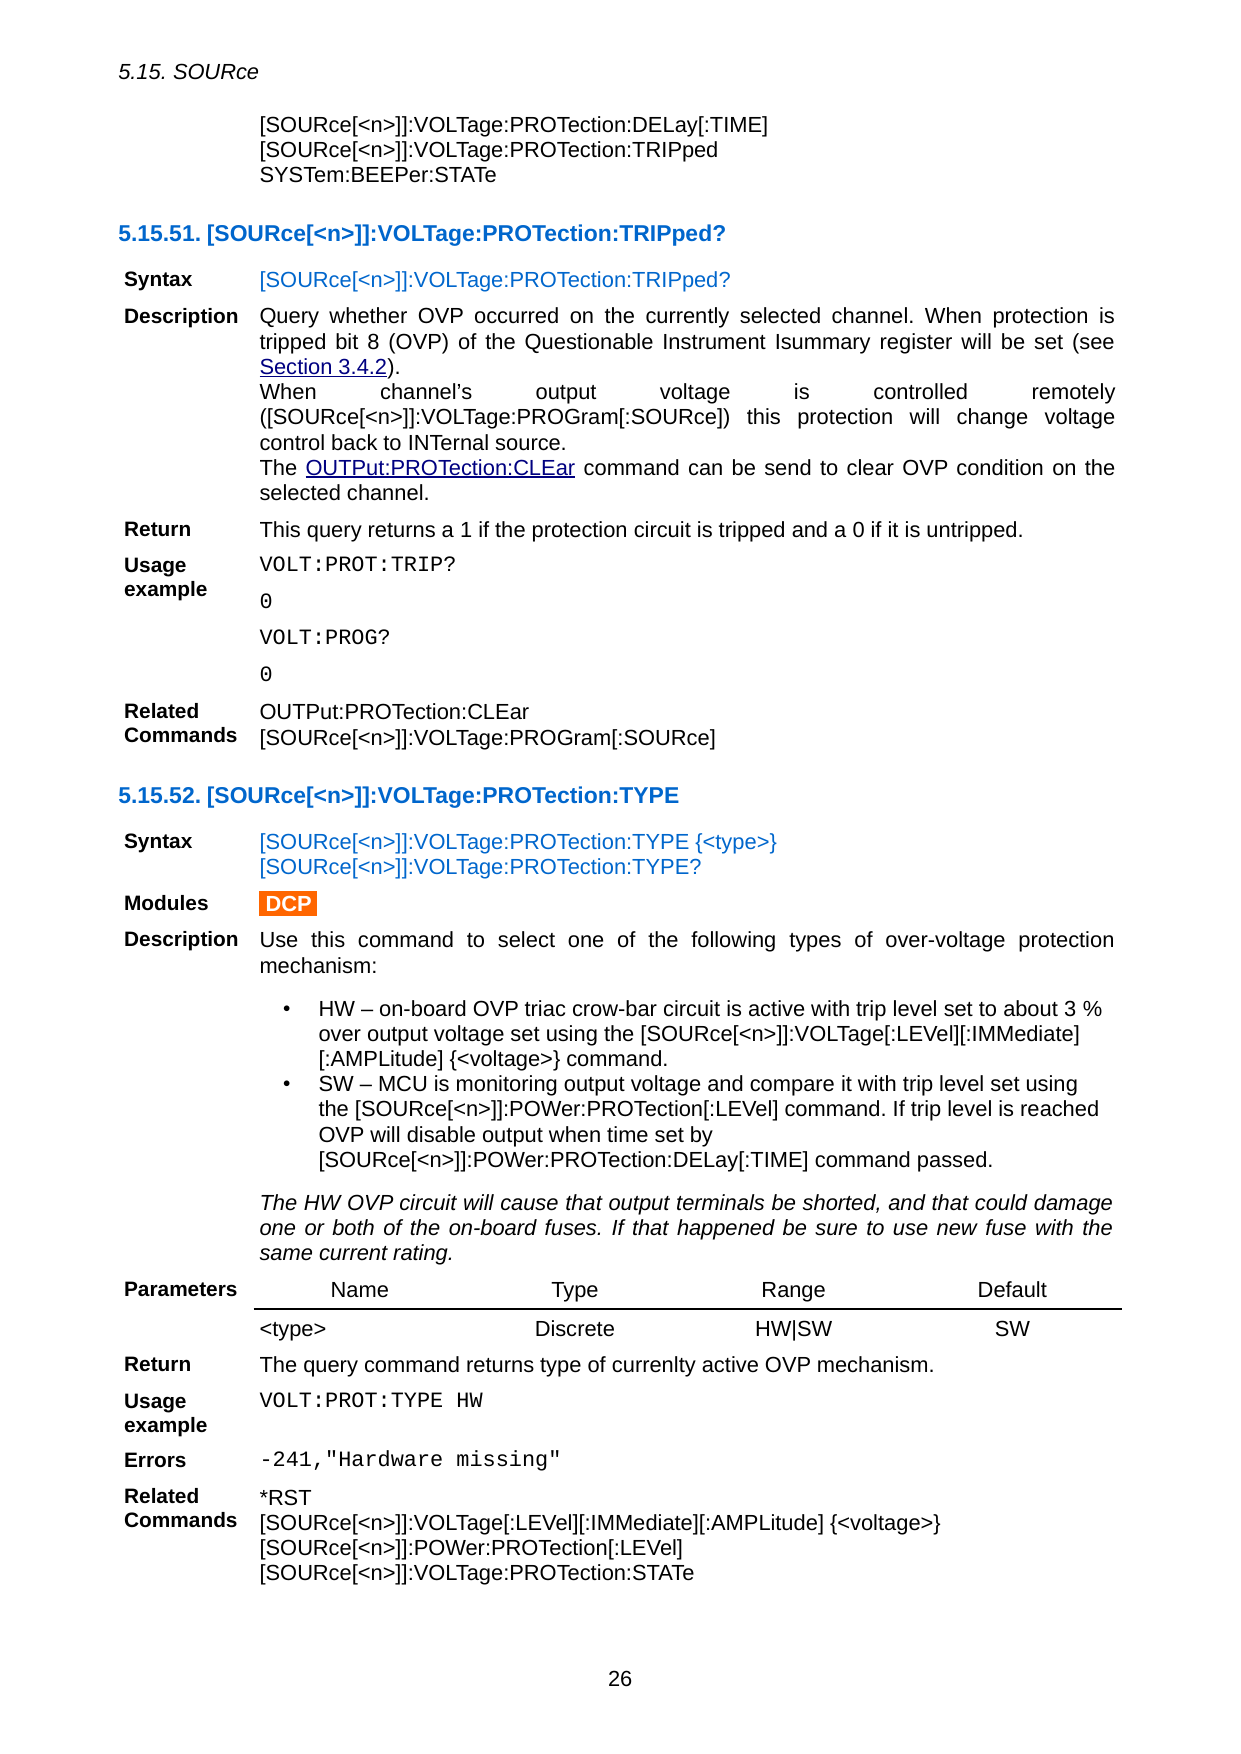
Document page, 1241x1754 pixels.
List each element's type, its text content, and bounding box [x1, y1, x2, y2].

table_cell -241,"Hardware missing" [254, 1443, 1122, 1479]
table_cell The query command returns type of currenlty active OVP mechanism. [254, 1346, 1122, 1383]
table_cell Discrete [465, 1310, 684, 1346]
table_cell DCP [254, 885, 1122, 922]
table_cell *RST [SOURce[<n>]]:VOLTage[:LEVel][:IMMediate][:AMPLitude] {<voltage>} [SOURce[<n>]]:POWer:PROTection[:LEVel] [SOURce[<n>]]:VOLTage:PROTection:STATe [254, 1479, 1122, 1591]
table_cell Name [254, 1271, 465, 1308]
subtitle [SOURce[<n>]]:VOLTage:PROTection:TYPE [118, 782, 1122, 808]
table_cell SW [903, 1310, 1122, 1346]
table_cell This query returns a 1 if the protection circuit is tripped and a 0 if it is untripped. [254, 511, 1122, 547]
table_cell VOLT:PROT:TYPE HW [254, 1383, 1122, 1442]
table_cell Default [903, 1271, 1122, 1308]
table_cell [SOURce[<n>]]:VOLTage:PROTection:DELay[:TIME] [SOURce[<n>]]:VOLTage:PROTection:TRIPped SYSTem:BEEPer:STATe [254, 106, 1122, 193]
table_cell Return [118, 1346, 253, 1383]
table_cell HW|SW [684, 1310, 903, 1346]
table_cell Parameters [118, 1271, 253, 1346]
table_cell Errors [118, 1443, 253, 1479]
table_header [SOURce[<n>]]:VOLTage:PROTection:TYPE {<type>} [SOURce[<n>]]:VOLTage:PROTection:TYPE? [254, 823, 1122, 885]
table_cell Usage example [118, 1383, 253, 1442]
table_cell Description [118, 298, 253, 511]
table_cell [118, 106, 253, 193]
table_cell Usage example [118, 548, 253, 693]
table_cell Query whether OVP occurred on the currently selected channel. When protection is tripped bit 8 (OVP) of the Questionable Instrument Isummary register will be set (see Section 3.4.2). When channel’s output voltage is controlled remotely ([SOURce[<n>]]:VOLTage:PROGram[:SOURce]) this protection will change voltage control back to INTernal source. The OUTPut:PROTection:CLEar command can be send to clear OVP condition on the selected channel. [254, 298, 1122, 511]
table_cell Use this command to select one of the following types of over-voltage protection mechanism: HW – on-board OVP triac crow-bar circuit is active with trip level set to about 3 % over output voltage set using the [SOURce[<n>]]:VOLTage[:LEVel][:IMMediate][:AMPLitude] {<voltage>} command. SW – MCU is monitoring output voltage and compare it with trip level set using the [SOURce[<n>]]:POWer:PROTection[:LEVel] command. If trip level is reached OVP will disable output when time set by [SOURce[<n>]]:POWer:PROTection:DELay[:TIME] command passed. The HW OVP circuit will cause that output terminals be shorted, and that could damage one or both of the on-board fuses. If that happened be sure to use new fuse with the same current rating. [254, 922, 1122, 1271]
table_cell OUTPut:PROTection:CLEar [SOURce[<n>]]:VOLTage:PROGram[:SOURce] [254, 694, 1122, 755]
table_cell <type> [254, 1310, 465, 1346]
table_header Syntax [118, 261, 253, 298]
table_cell Related Commands [118, 694, 253, 755]
table_cell VOLT:PROT:TRIP? 0 VOLT:PROG? 0 [254, 548, 1122, 693]
subtitle [SOURce[<n>]]:VOLTage:PROTection:TRIPped? [118, 220, 1122, 246]
table_header Syntax [118, 823, 253, 885]
table_cell Range [684, 1271, 903, 1308]
table_header [SOURce[<n>]]:VOLTage:PROTection:TRIPped? [254, 261, 1122, 298]
table_cell Related Commands [118, 1479, 253, 1591]
table_cell Modules [118, 885, 253, 922]
table_cell Type [465, 1271, 684, 1308]
table_cell Return [118, 511, 253, 547]
table_cell Description [118, 922, 253, 1271]
